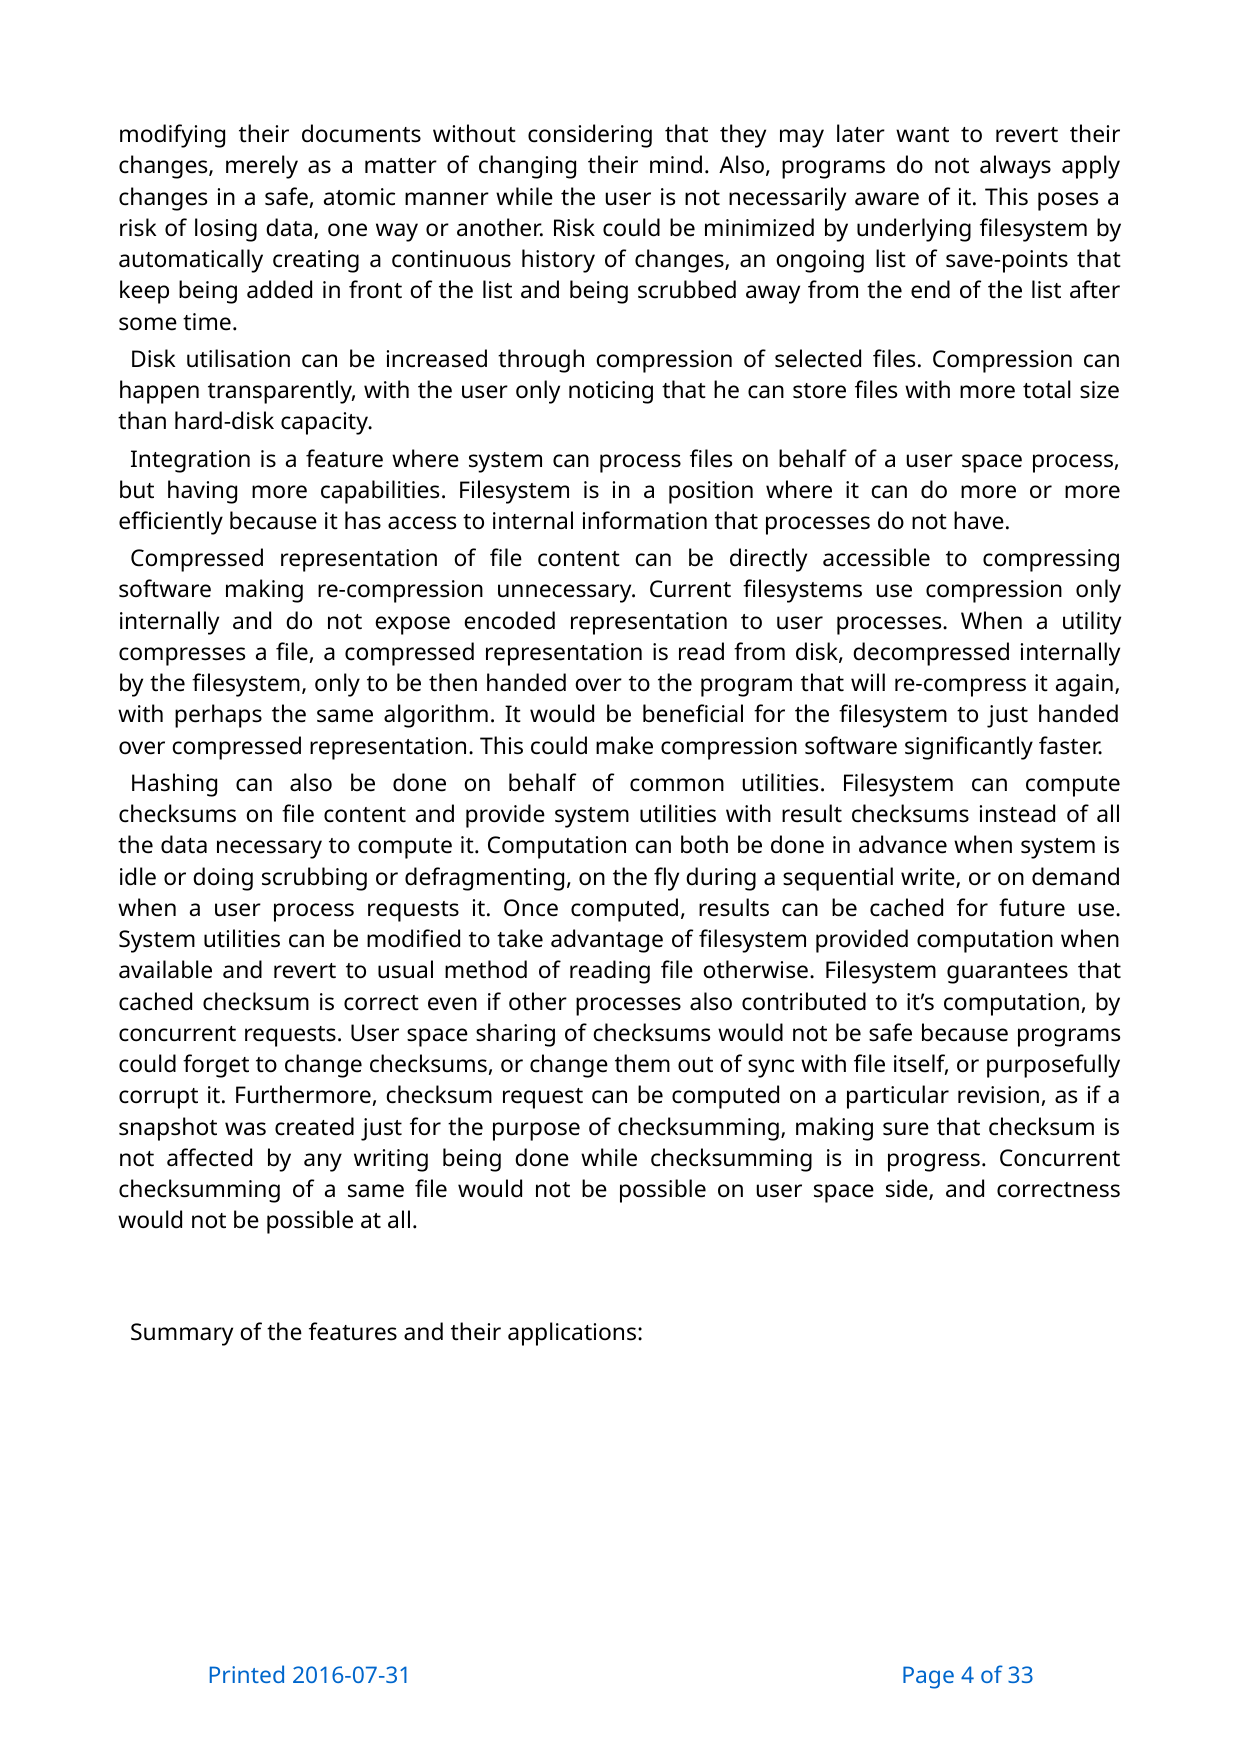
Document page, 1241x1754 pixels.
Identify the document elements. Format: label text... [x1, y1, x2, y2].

text Integration is a feature where system can process files on behalf of a user space process, but having more capabilities. Filesystem is in a position where it can do more or more efficiently because it has access to internal information that processes do not have. [118, 442, 1122, 536]
text modifying their documents without considering that they may later want to revert their changes, merely as a matter of changing their mind. Also, programs do not always apply changes in a safe, atomic manner while the user is not necessarily aware of it. This poses a risk of losing data, one way or another. Risk could be minimized by underlying filesystem by automatically creating a continuous history of changes, an ongoing list of save-points that keep being added in front of the list and being scrubbed away from the end of the list after some time. [118, 118, 1122, 337]
text Hashing can also be done on behalf of common utilities. Filesystem can compute checksums on file content and provide system utilities with result checksums instead of all the data necessary to compute it. Computation can both be done in advance when system is idle or doing scrubbing or defragmenting, on the fly during a sequential write, or on demand when a user process requests it. Once computed, results can be cached for future use. System utilities can be modified to take advantage of filesystem provided computation when available and revert to usual method of reading file otherwise. Filesystem guarantees that cached checksum is correct even if other processes also contributed to it’s computation, by concurrent requests. User space sharing of checksums would not be safe because programs could forget to change checksums, or change them out of sync with file itself, or purposefully corrupt it. Furthermore, checksum request can be computed on a particular revision, as if a snapshot was created just for the purpose of checksumming, making sure that checksum is not affected by any writing being done while checksumming is in progress. Concurrent checksumming of a same file would not be possible on user space side, and correctness would not be possible at all. [118, 767, 1122, 1236]
text Compressed representation of file content can be directly accessible to compressing software making re-compression unnecessary. Current filesystems use compression only internally and do not expose encoded representation to user processes. When a utility compresses a file, a compressed representation is read from disk, decompressed internally by the filesystem, only to be then handed over to the program that will re-compress it again, with perhaps the same algorithm. It would be beneficial for the filesystem to just handed over compressed representation. This could make compression software significantly faster. [118, 542, 1122, 761]
text Summary of the features and their applications: [118, 1316, 1122, 1347]
text Disk utilisation can be increased through compression of selected files. Compression can happen transparently, with the user only noticing that he can store files with more total size than hard-disk capacity. [118, 343, 1122, 437]
